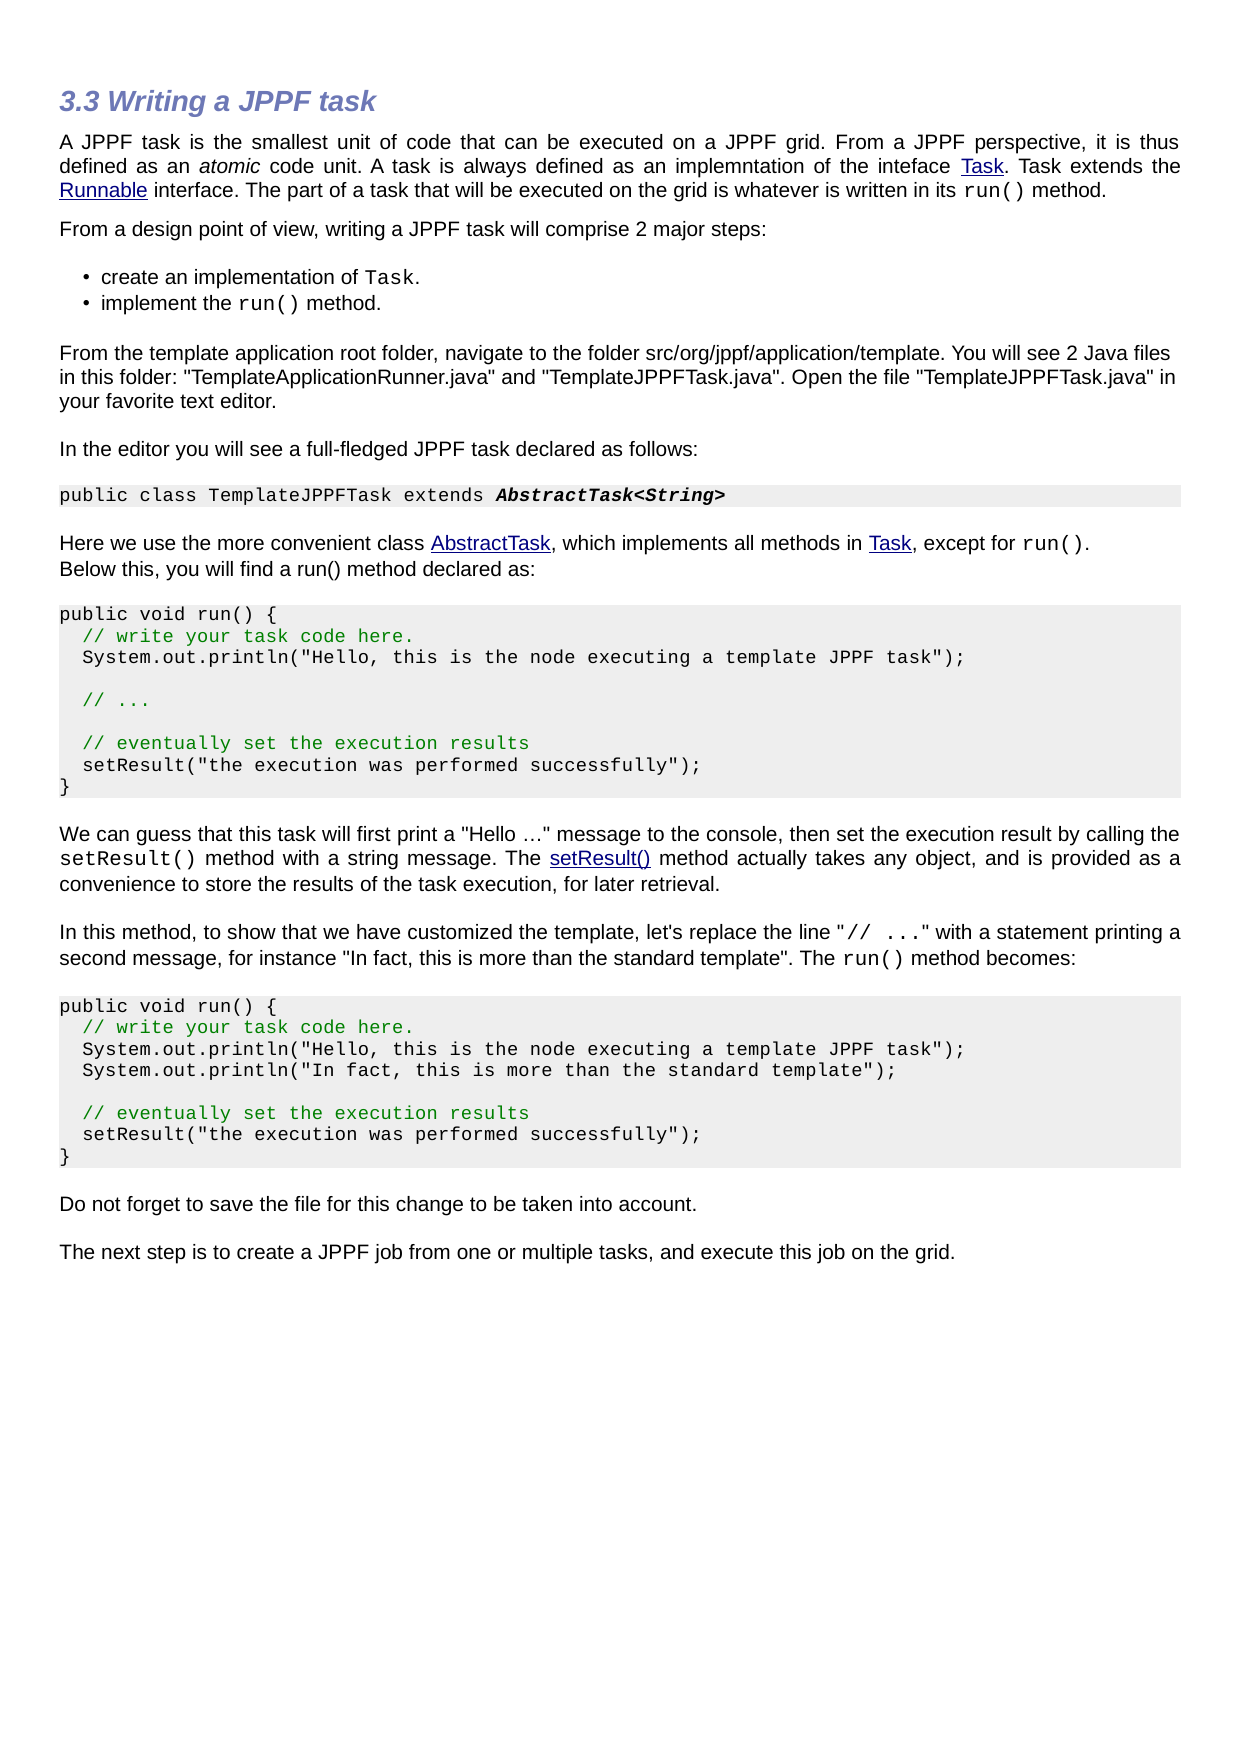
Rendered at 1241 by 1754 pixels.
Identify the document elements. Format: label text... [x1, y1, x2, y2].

text // ... [59, 691, 1181, 712]
text From a design point of view, writing a JPPF task will comprise 2 major steps: [59, 217, 1181, 241]
list create an implementation of Task. [83, 265, 1181, 291]
text From the template application root folder, navigate to the folder src/org/jppf/application/template. You will see 2 Java files in this folder: "TemplateApplicationRunner.java" and "TemplateJPPFTask.java". Open the file "TemplateJPPFTask.java" in your favorite text editor. [59, 341, 1181, 413]
text } [59, 776, 1181, 798]
text public void run() { [59, 996, 1181, 1017]
text public void run() { [59, 605, 1181, 626]
text In this method, to show that we have customized the template, let's replace the line "// ..." with a statement printing a second message, for instance "In fact, this is more than the standard template". The run() method becomes: [59, 920, 1181, 972]
text System.out.println("Hello, this is the node executing a template JPPF task"); [59, 1039, 1181, 1060]
text System.out.println("Hello, this is the node executing a template JPPF task"); [59, 648, 1181, 669]
text Do not forget to save the file for this change to be taken into account. [59, 1192, 1181, 1216]
text In the editor you will see a full-fledged JPPF task declared as follows: [59, 437, 1181, 461]
text setResult("the execution was performed successfully"); [59, 1125, 1181, 1146]
text // write your task code here. [59, 626, 1181, 648]
text A JPPF task is the smallest unit of code that can be executed on a JPPF grid. From a JPPF perspective, it is thus defined as an atomic code unit. A task is always defined as an implemntation of the inteface Task. Task extends the Runnable interface. The part of a task that will be executed on the grid is whatever is written in its run() method. [59, 130, 1181, 204]
text Here we use the more convenient class AbstractTask, which implements all methods in Task, except for run(). [59, 531, 1181, 557]
text The next step is to create a JPPF job from one or multiple tasks, and execute this job on the grid. [59, 1240, 1181, 1264]
list implement the run() method. [83, 291, 1181, 317]
text // write your task code here. [59, 1017, 1181, 1039]
text public class TemplateJPPFTask extends AbstractTask<String> [59, 485, 1181, 507]
text } [59, 1146, 1181, 1168]
text setResult("the execution was performed successfully"); [59, 755, 1181, 776]
text // eventually set the execution results [59, 733, 1181, 755]
text System.out.println("In fact, this is more than the standard template"); [59, 1060, 1181, 1082]
text Below this, you will find a run() method declared as: [59, 557, 1181, 581]
text We can guess that this task will first print a "Hello …" message to the console, then set the execution result by calling the setResult() method with a string message. The setResult() method actually takes any object, and is provided as a convenience to store the results of the task execution, for later retrieval. [59, 822, 1181, 896]
subtitle Writing a JPPF task [59, 84, 1181, 118]
text // eventually set the execution results [59, 1103, 1181, 1125]
